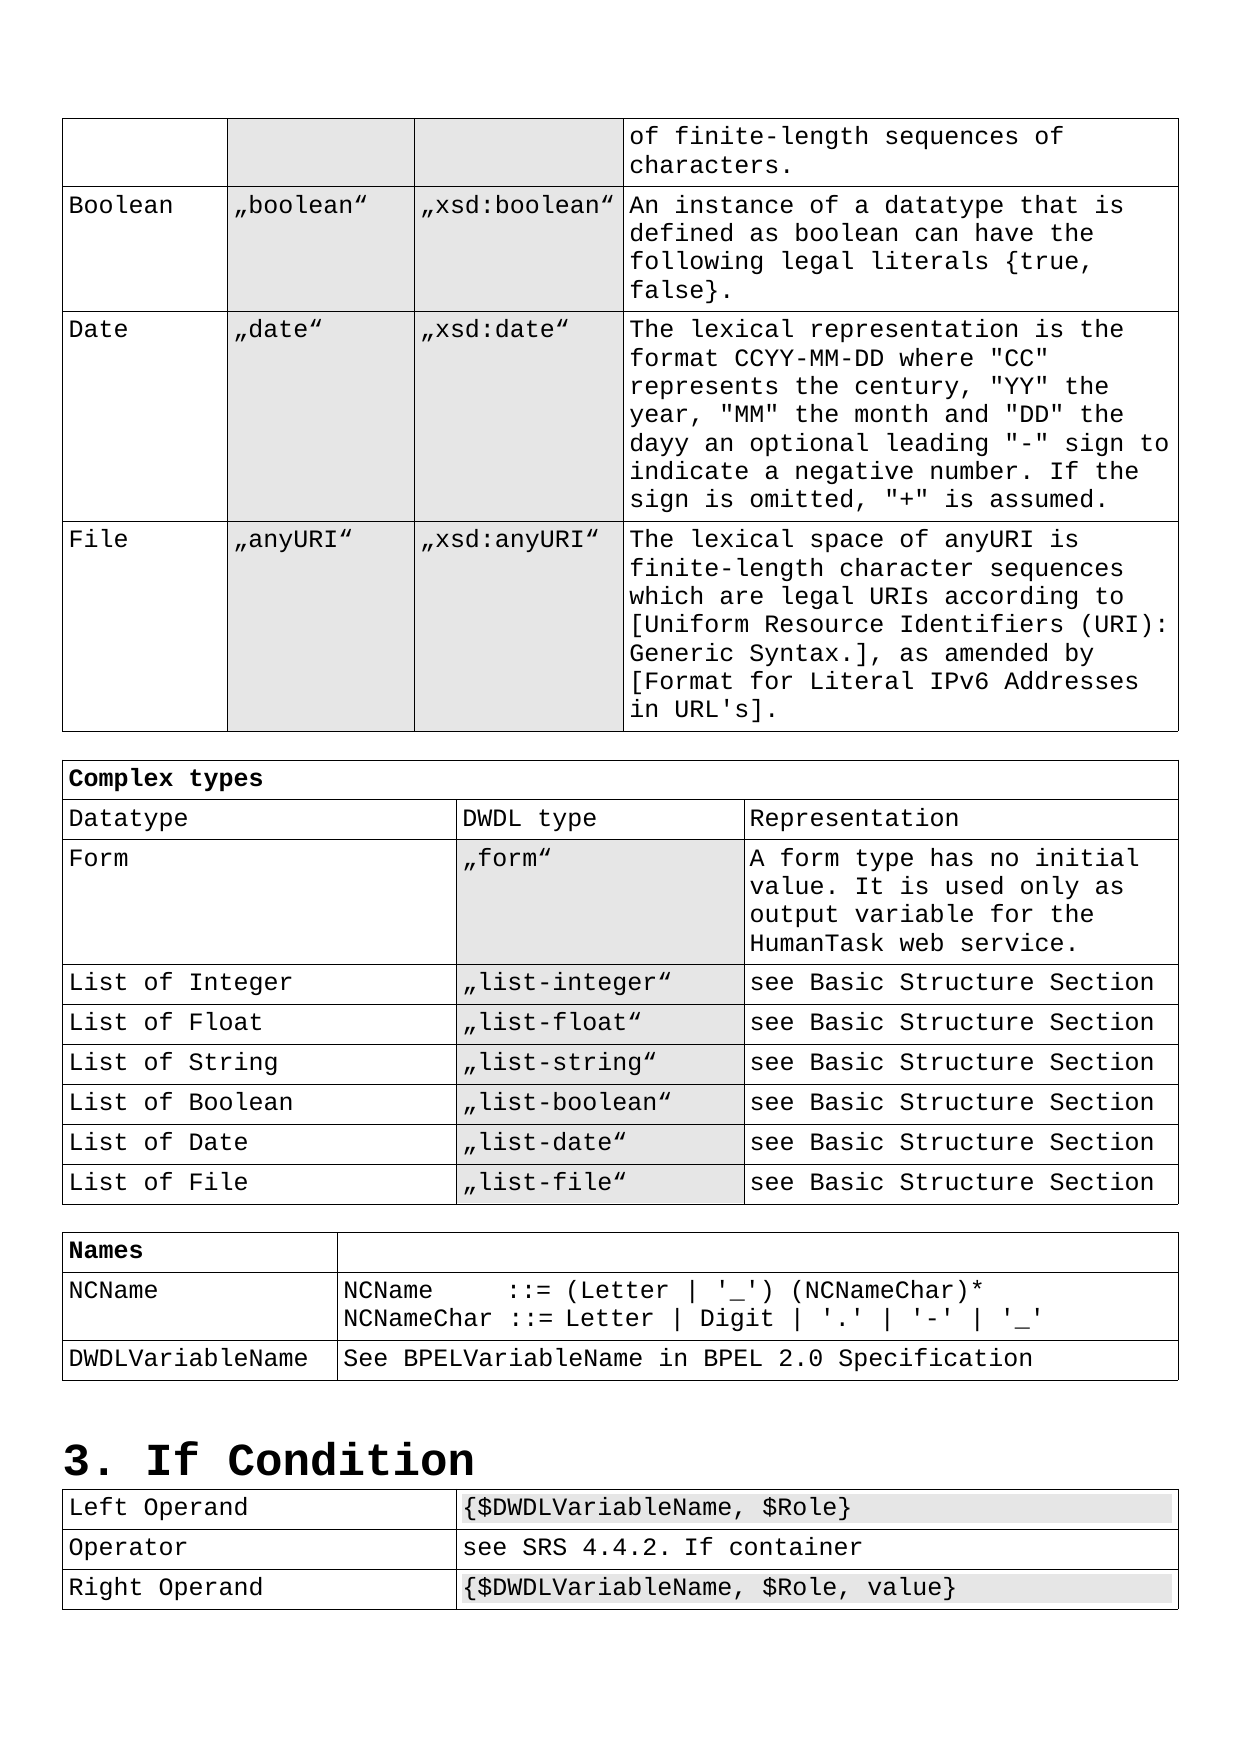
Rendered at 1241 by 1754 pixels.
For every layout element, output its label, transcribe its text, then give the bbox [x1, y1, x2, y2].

table_cell see Basic Structure Section [745, 1125, 1178, 1164]
table_header Complex types [63, 761, 1178, 799]
table_cell see Basic Structure Section [745, 1165, 1178, 1203]
table_cell Datatype [63, 800, 456, 839]
table_cell List of File [63, 1165, 456, 1203]
table_header Names [63, 1233, 337, 1272]
table_cell see Basic Structure Section [745, 1045, 1178, 1084]
table_cell An instance of a datatype that is defined as boolean can have the following legal literals {true, false}. [624, 187, 1178, 311]
table_header Left Operand [63, 1490, 456, 1529]
table_cell Boolean [63, 187, 227, 311]
table_cell File [63, 522, 227, 731]
table_cell DWDLVariableName [63, 1341, 337, 1380]
table_cell List of Float [63, 1005, 456, 1044]
table_header [338, 1233, 1178, 1272]
table_cell see Basic Structure Section [745, 1085, 1178, 1124]
table_cell [63, 119, 227, 186]
table_cell „xsd:date“ [415, 312, 623, 521]
table_cell {$DWDLVariableName, $Role, value} [457, 1570, 1178, 1608]
table_cell The lexical space of anyURI is finite-length character sequences which are legal URIs according to [Uniform Resource Identifiers (URI): Generic Syntax.], as amended by [Format for Literal IPv6 Addresses in URL's]. [624, 522, 1178, 731]
table_cell List of String [63, 1045, 456, 1084]
table_cell „date“ [228, 312, 414, 521]
table_cell „list-string“ [457, 1045, 744, 1084]
table_cell A form type has no initial value. It is used only as output variable for the HumanTask web service. [745, 840, 1178, 964]
table_cell „boolean“ [228, 187, 414, 311]
table_cell Representation [745, 800, 1178, 839]
table_cell Date [63, 312, 227, 521]
table_cell List of Date [63, 1125, 456, 1164]
table_cell List of Integer [63, 965, 456, 1004]
table_cell [228, 119, 414, 186]
table_cell Right Operand [63, 1570, 456, 1608]
table_cell „xsd:anyURI“ [415, 522, 623, 731]
text 3. If Condition [62, 1437, 1178, 1489]
table_cell NCName [63, 1273, 337, 1340]
table_cell „form“ [457, 840, 744, 964]
table_cell „list-date“ [457, 1125, 744, 1164]
table_cell „list-integer“ [457, 965, 744, 1004]
table_header {$DWDLVariableName, $Role} [457, 1490, 1178, 1529]
table_cell Form [63, 840, 456, 964]
table_cell List of Boolean [63, 1085, 456, 1124]
table_cell The lexical representation is the format CCYY-MM-DD where "CC" represents the century, "YY" the year, "MM" the month and "DD" the dayy an optional leading "-" sign to indicate a negative number. If the sign is omitted, "+" is assumed. [624, 312, 1178, 521]
table_cell „list-boolean“ [457, 1085, 744, 1124]
table_cell Operator [63, 1530, 456, 1568]
table_cell see SRS 4.4.2. If container [457, 1530, 1178, 1568]
table_cell „xsd:boolean“ [415, 187, 623, 311]
table_cell NCName ::= (Letter | '_') (NCNameChar)* NCNameChar ::= Letter | Digit | '.' | '-' | '_' [338, 1273, 1178, 1340]
table_cell „list-float“ [457, 1005, 744, 1044]
table_cell DWDL type [457, 800, 744, 839]
table_cell [415, 119, 623, 186]
table_cell See BPELVariableName in BPEL 2.0 Specification [338, 1341, 1178, 1380]
table_cell see Basic Structure Section [745, 1005, 1178, 1044]
table_cell see Basic Structure Section [745, 965, 1178, 1004]
table_cell of finite-length sequences of characters. [624, 119, 1178, 186]
table_cell „anyURI“ [228, 522, 414, 731]
table_cell „list-file“ [457, 1165, 744, 1203]
